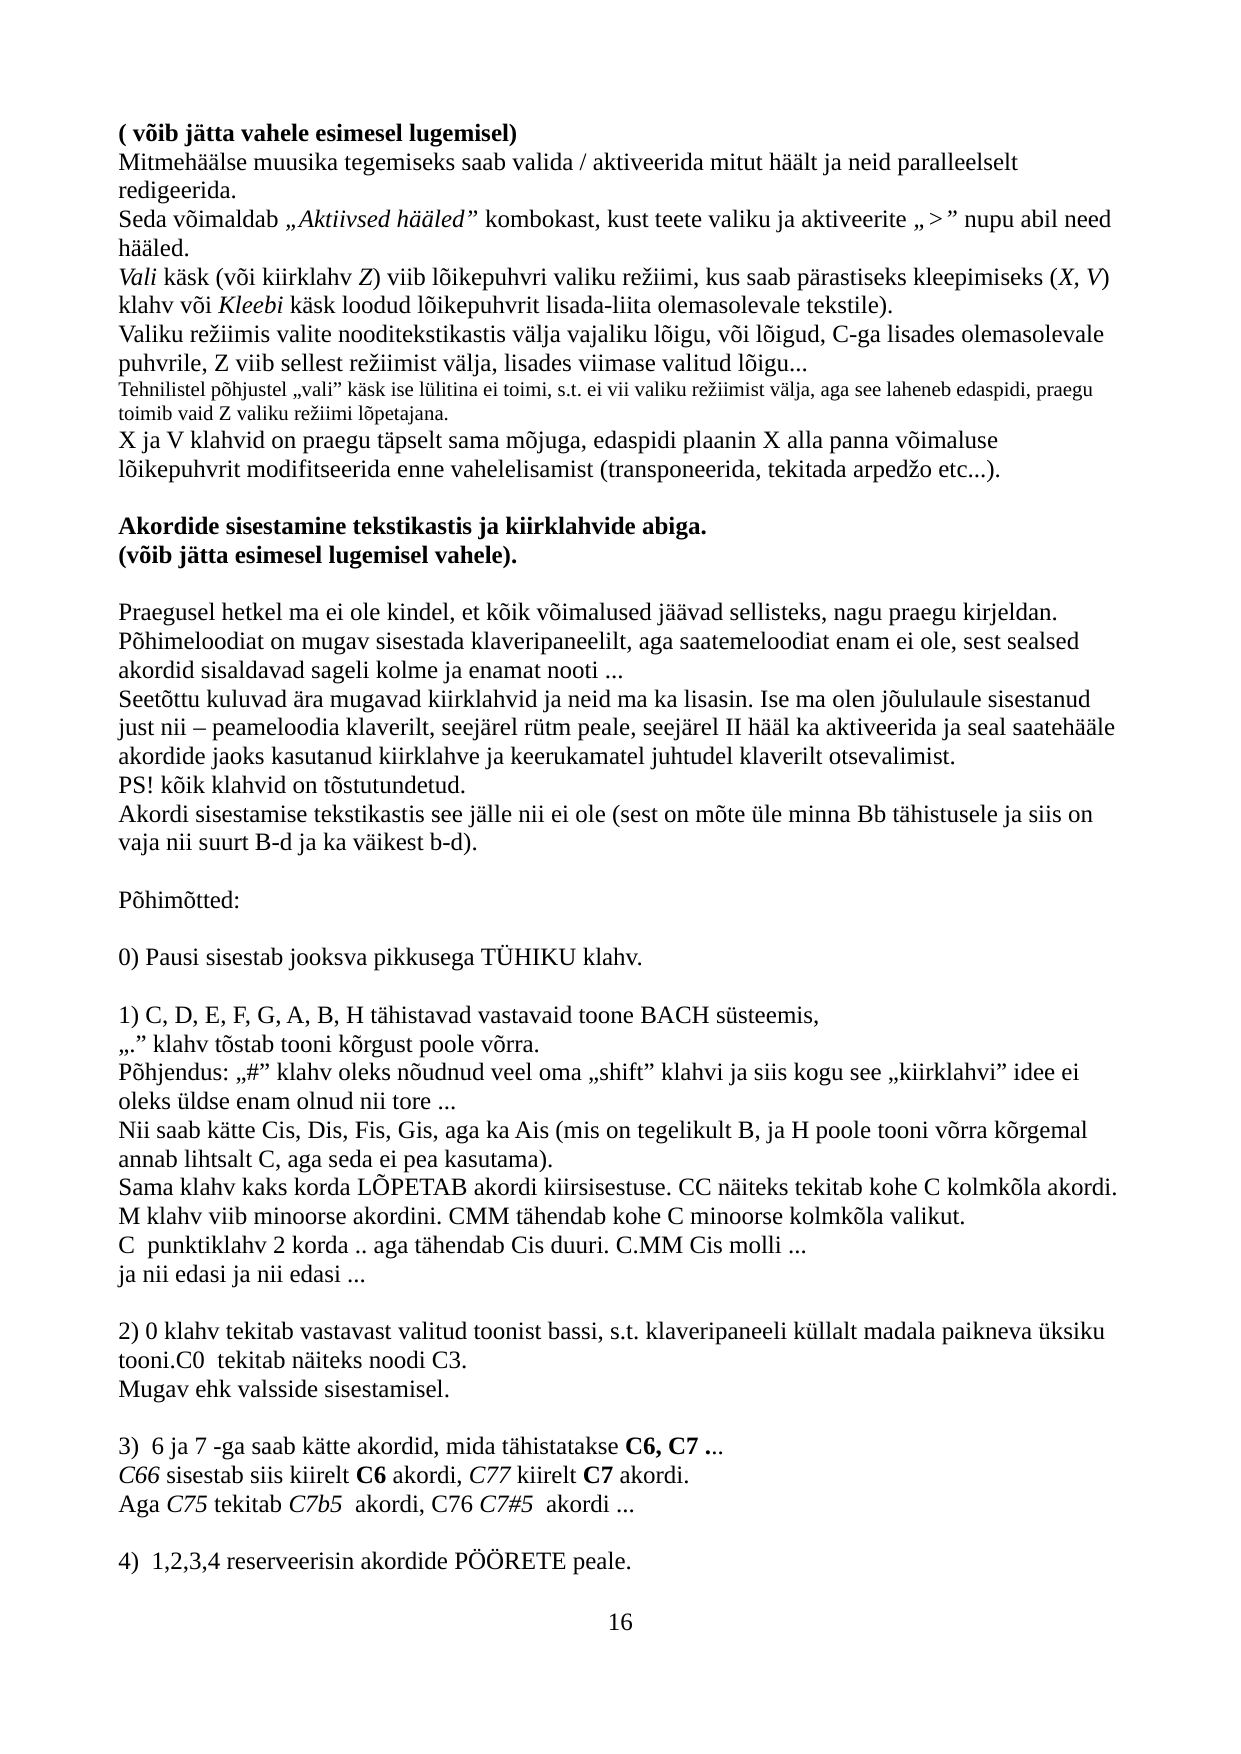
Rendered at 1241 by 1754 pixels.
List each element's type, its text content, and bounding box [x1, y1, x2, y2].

text ( võib jätta vahele esimesel lugemisel) [118, 118, 1122, 147]
text Mitmehäälse muusika tegemiseks saab valida / aktiveerida mitut häält ja neid paralleelselt redigeerida. [118, 147, 1122, 204]
text Nii saab kätte Cis, Dis, Fis, Gis, aga ka Ais (mis on tegelikult B, ja H poole tooni võrra kõrgemal annab lihtsalt C, aga seda ei pea kasutama). Sama klahv kaks korda LÕPETAB akordi kiirsisestuse. CC näiteks tekitab kohe C kolmkõla akordi. M klahv viib minoorse akordini. CMM tähendab kohe C minoorse kolmkõla valikut. [118, 1115, 1122, 1230]
text Valiku režiimis valite nooditekstikastis välja vajaliku lõigu, või lõigud, C-ga lisades olemasolevale puhvrile, Z viib sellest režiimist välja, lisades viimase valitud lõigu... [118, 319, 1122, 377]
text 1) C, D, E, F, G, A, B, H tähistavad vastavaid toone BACH süsteemis, [118, 1000, 1122, 1029]
text Akordide sisestamine tekstikastis ja kiirklahvide abiga. [118, 511, 1122, 540]
text (võib jätta esimesel lugemisel vahele). [118, 540, 1122, 569]
text 4) 1,2,3,4 reserveerisin akordide PÖÖRETE peale. [118, 1546, 1122, 1575]
text Põhimõtted: [118, 885, 1122, 914]
text Mugav ehk valsside sisestamisel. [118, 1374, 1122, 1402]
text C punktiklahv 2 korda .. aga tähendab Cis duuri. C.MM Cis molli ... [118, 1230, 1122, 1259]
text Praegusel hetkel ma ei ole kindel, et kõik võimalused jäävad sellisteks, nagu praegu kirjeldan. Põhimeloodiat on mugav sisestada klaveripaneelilt, aga saatemeloodiat enam ei ole, sest sealsed akordid sisaldavad sageli kolme ja enamat nooti ... Seetõttu kuluvad ära mugavad kiirklahvid ja neid ma ka lisasin. Ise ma olen jõululaule sisestanud just nii – peameloodia klaverilt, seejärel rütm peale, seejärel II hääl ka aktiveerida ja seal saatehääle akordide jaoks kasutanud kiirklahve ja keerukamatel juhtudel klaverilt otsevalimist. [118, 597, 1122, 770]
text 0) Pausi sisestab jooksva pikkusega TÜHIKU klahv. [118, 942, 1122, 971]
text Akordi sisestamise tekstikastis see jälle nii ei ole (sest on mõte üle minna Bb tähistusele ja siis on vaja nii suurt B-d ja ka väikest b-d). [118, 799, 1122, 856]
text 2) 0 klahv tekitab vastavast valitud toonist bassi, s.t. klaveripaneeli küllalt madala paikneva üksiku tooni.C0 tekitab näiteks noodi C3. [118, 1316, 1122, 1374]
text ja nii edasi ja nii edasi ... [118, 1259, 1122, 1287]
text 3) 6 ja 7 -ga saab kätte akordid, mida tähistatakse C6, C7 ... C66 sisestab siis kiirelt C6 akordi, C77 kiirelt C7 akordi. [118, 1431, 1122, 1489]
text PS! kõik klahvid on tõstutundetud. [118, 770, 1122, 799]
text Tehnilistel põhjustel „vali” käsk ise lülitina ei toimi, s.t. ei vii valiku režiimist välja, aga see laheneb edaspidi, praegu toimib vaid Z valiku režiimi lõpetajana. X ja V klahvid on praegu täpselt sama mõjuga, edaspidi plaanin X alla panna võimaluse lõikepuhvrit modifitseerida enne vahelelisamist (transponeerida, tekitada arpedžo etc...). [118, 377, 1122, 482]
text Aga C75 tekitab C7b5 akordi, C76 C7#5 akordi ... [118, 1489, 1122, 1517]
text Seda võimaldab „Aktiivsed hääled” kombokast, kust teete valiku ja aktiveerite „>” nupu abil need hääled. Vali käsk (või kiirklahv Z) viib lõikepuhvri valiku režiimi, kus saab pärastiseks kleepimiseks (X, V) klahv või Kleebi käsk loodud lõikepuhvrit lisada-liita olemasolevale tekstile). [118, 204, 1122, 319]
text Põhjendus: „#” klahv oleks nõudnud veel oma „shift” klahvi ja siis kogu see „kiirklahvi” idee ei oleks üldse enam olnud nii tore ... [118, 1057, 1122, 1115]
text „.” klahv tõstab tooni kõrgust poole võrra. [118, 1029, 1122, 1057]
